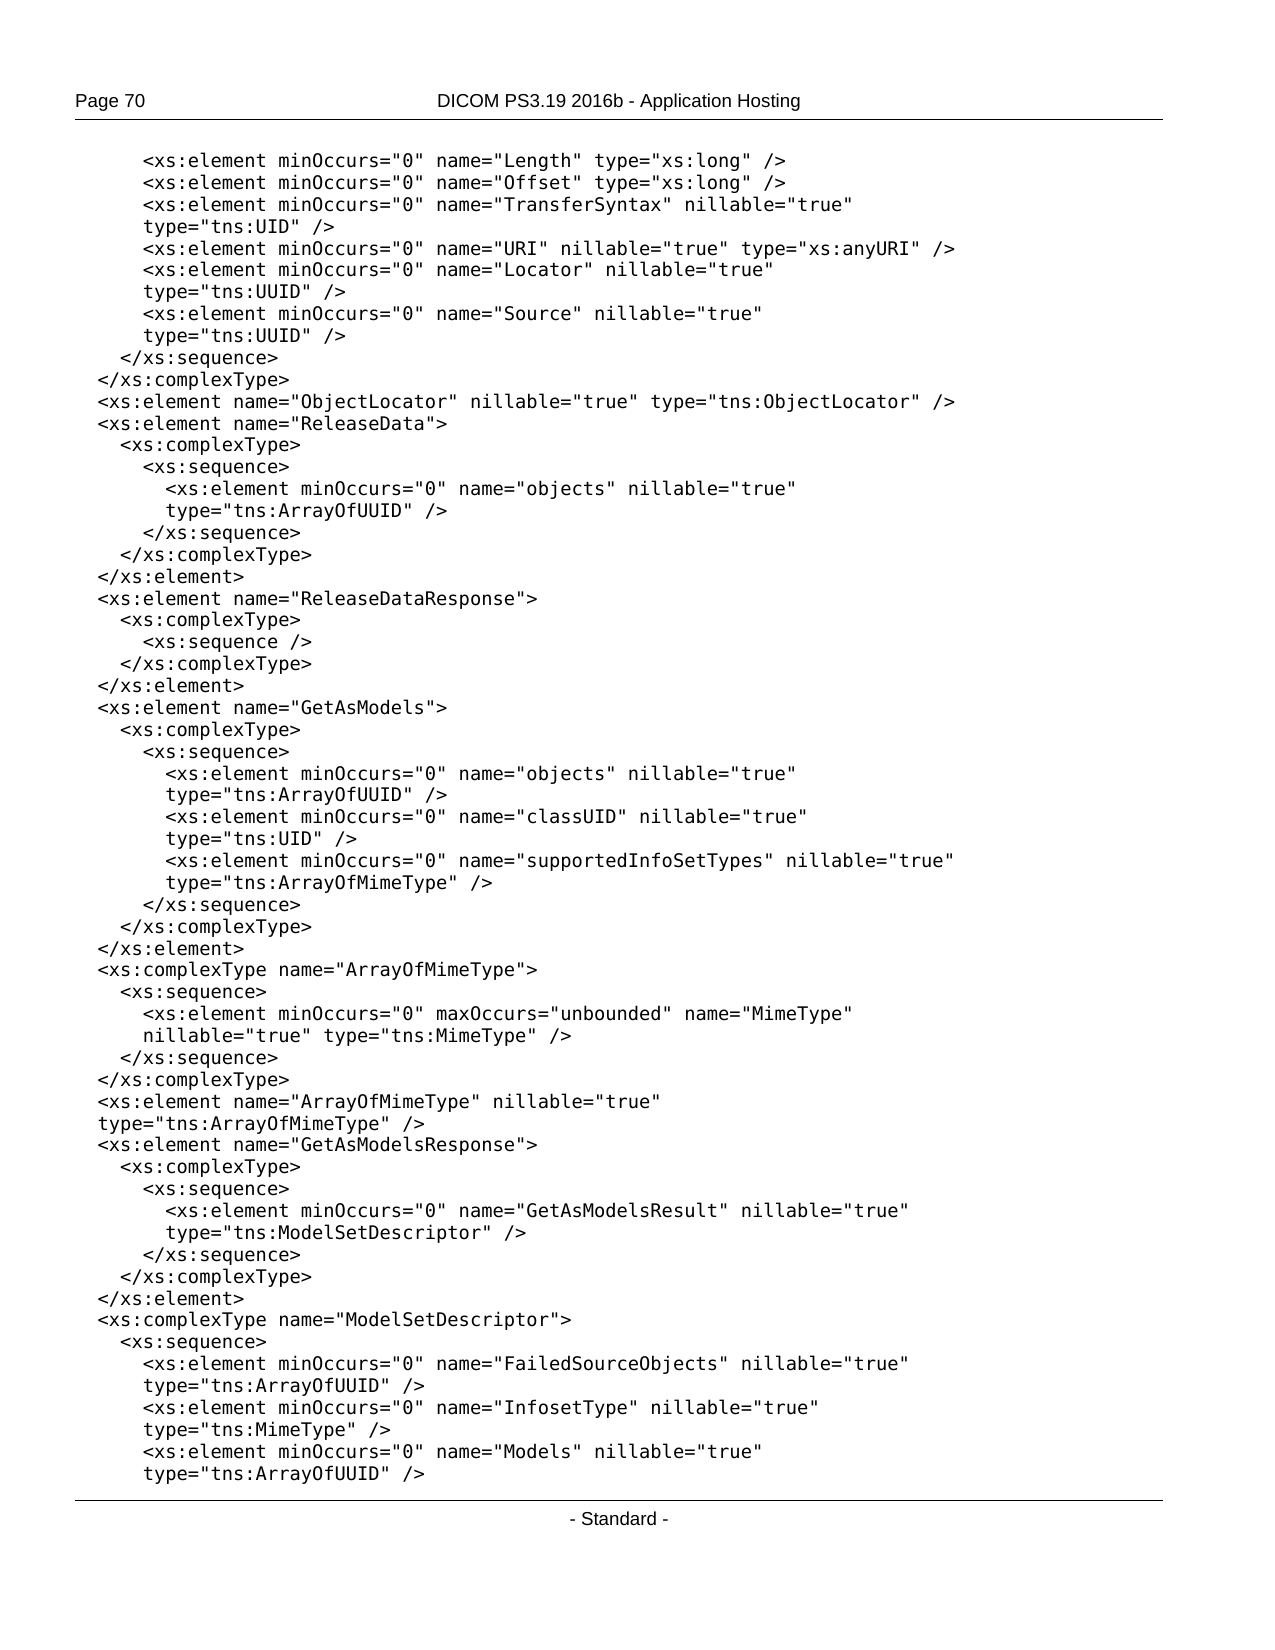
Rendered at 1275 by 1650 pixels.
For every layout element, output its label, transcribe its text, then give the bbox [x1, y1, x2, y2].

text <xs:element minOccurs="0" name="Length" type="xs:long" /> <xs:element minOccurs="0" name="Offset" type="xs:long" /> <xs:element minOccurs="0" name="TransferSyntax" nillable="true" type="tns:UID" /> <xs:element minOccurs="0" name="URI" nillable="true" type="xs:anyURI" /> <xs:element minOccurs="0" name="Locator" nillable="true" type="tns:UUID" /> <xs:element minOccurs="0" name="Source" nillable="true" type="tns:UUID" /> </xs:sequence> </xs:complexType> <xs:element name="ObjectLocator" nillable="true" type="tns:ObjectLocator" /> <xs:element name="ReleaseData"> <xs:complexType> <xs:sequence> <xs:element minOccurs="0" name="objects" nillable="true" type="tns:ArrayOfUUID" /> </xs:sequence> </xs:complexType> </xs:element> <xs:element name="ReleaseDataResponse"> <xs:complexType> <xs:sequence /> </xs:complexType> </xs:element> <xs:element name="GetAsModels"> <xs:complexType> <xs:sequence> <xs:element minOccurs="0" name="objects" nillable="true" type="tns:ArrayOfUUID" /> <xs:element minOccurs="0" name="classUID" nillable="true" type="tns:UID" /> <xs:element minOccurs="0" name="supportedInfoSetTypes" nillable="true" type="tns:ArrayOfMimeType" /> </xs:sequence> </xs:complexType> </xs:element> <xs:complexType name="ArrayOfMimeType"> <xs:sequence> <xs:element minOccurs="0" maxOccurs="unbounded" name="MimeType" nillable="true" type="tns:MimeType" /> </xs:sequence> </xs:complexType> <xs:element name="ArrayOfMimeType" nillable="true" type="tns:ArrayOfMimeType" /> <xs:element name="GetAsModelsResponse"> <xs:complexType> <xs:sequence> <xs:element minOccurs="0" name="GetAsModelsResult" nillable="true" type="tns:ModelSetDescriptor" /> </xs:sequence> </xs:complexType> </xs:element> <xs:complexType name="ModelSetDescriptor"> <xs:sequence> <xs:element minOccurs="0" name="FailedSourceObjects" nillable="true" type="tns:ArrayOfUUID" /> <xs:element minOccurs="0" name="InfosetType" nillable="true" type="tns:MimeType" /> <xs:element minOccurs="0" name="Models" nillable="true" type="tns:ArrayOfUUID" /> [75, 150, 1162, 1484]
